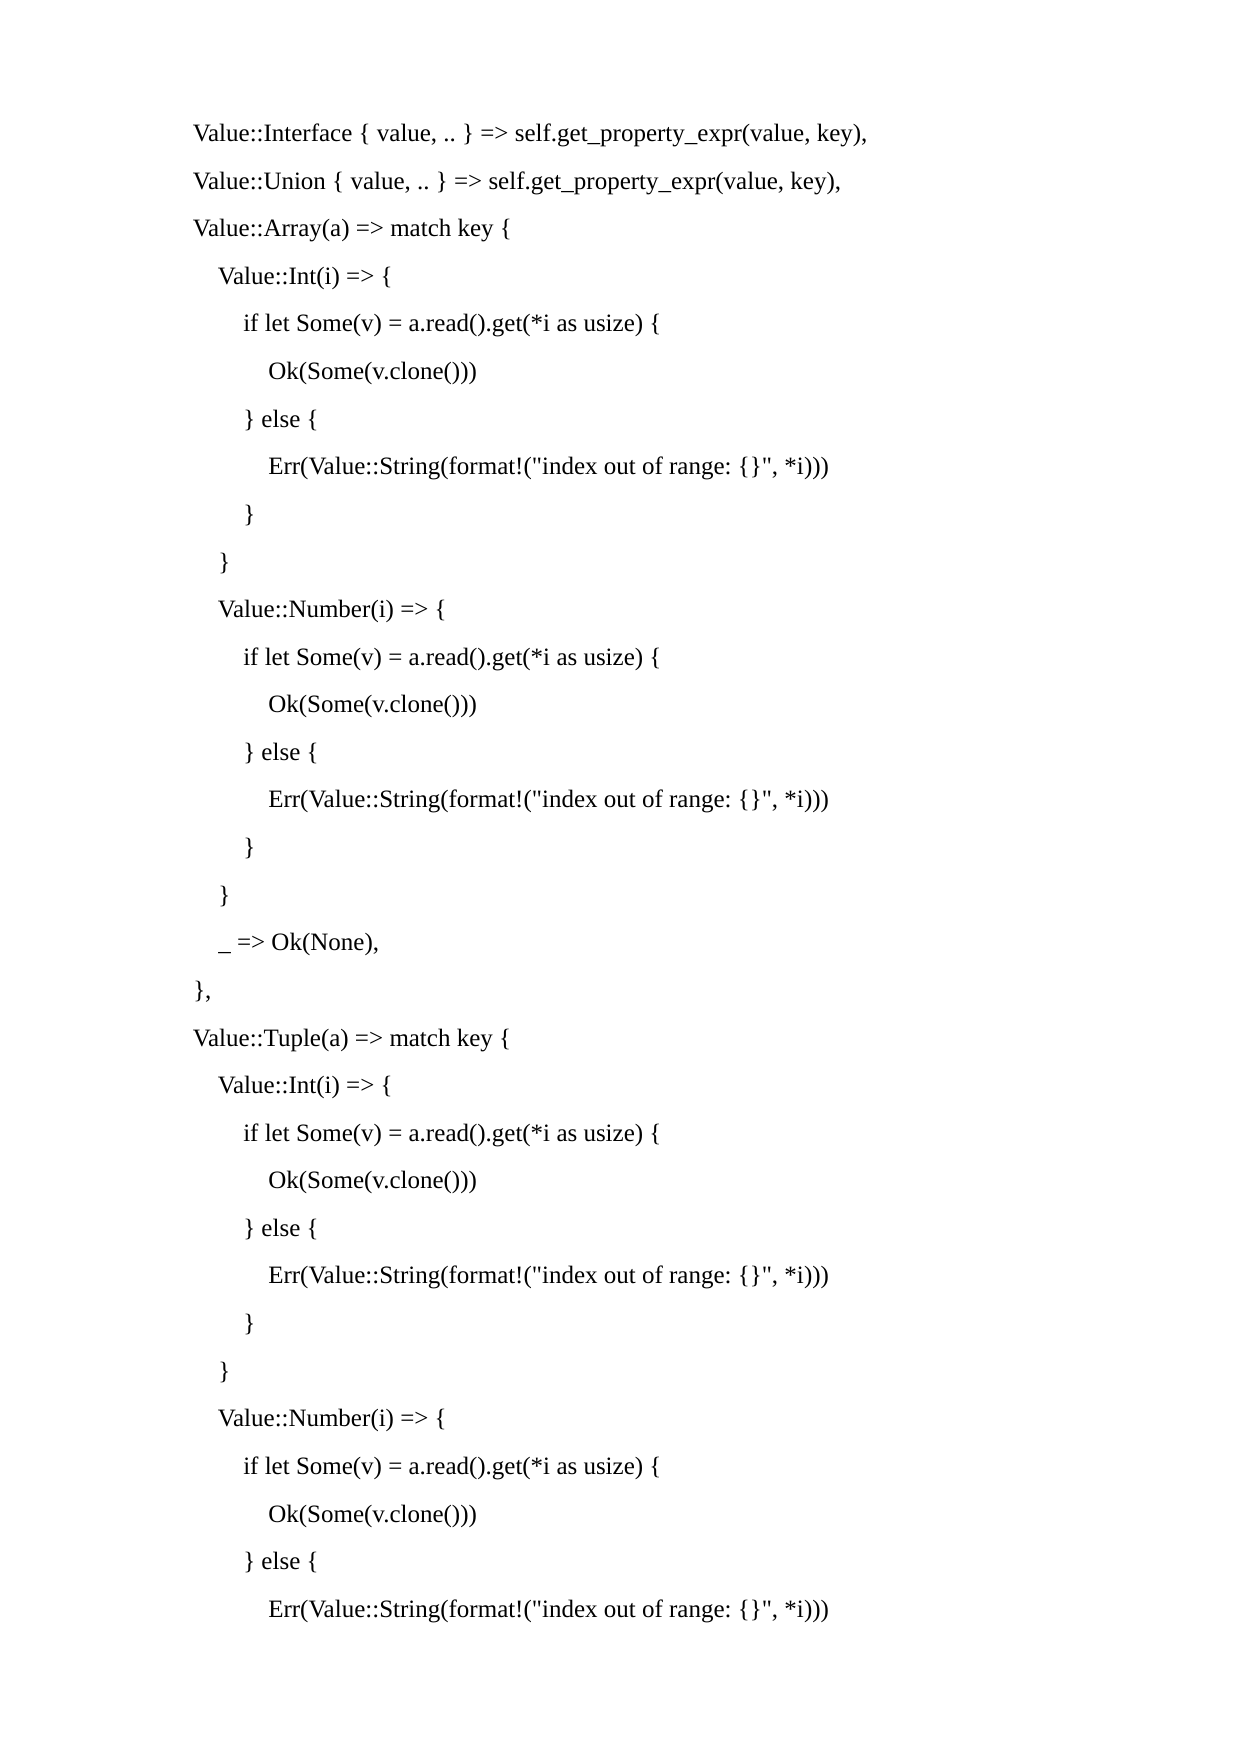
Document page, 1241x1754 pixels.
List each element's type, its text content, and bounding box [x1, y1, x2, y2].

text } [118, 832, 1122, 861]
text if let Some(v) = a.read().get(*i as usize) { [118, 642, 1122, 671]
text Value::Int(i) => { [118, 1070, 1122, 1099]
text _ => Ok(None), [118, 927, 1122, 956]
text } else { [118, 404, 1122, 432]
text } [118, 1356, 1122, 1384]
text Ok(Some(v.clone())) [118, 689, 1122, 718]
text Value::Tuple(a) => match key { [118, 1023, 1122, 1051]
text Ok(Some(v.clone())) [118, 356, 1122, 385]
text Err(Value::String(format!("index out of range: {}", *i))) [118, 451, 1122, 480]
text } else { [118, 737, 1122, 766]
text if let Some(v) = a.read().get(*i as usize) { [118, 1118, 1122, 1147]
text } else { [118, 1546, 1122, 1575]
text if let Some(v) = a.read().get(*i as usize) { [118, 1451, 1122, 1480]
text } [118, 499, 1122, 528]
text }, [118, 975, 1122, 1004]
text Value::Interface { value, .. } => self.get_property_expr(value, key), [118, 118, 1122, 147]
text Value::Number(i) => { [118, 1403, 1122, 1432]
text Value::Union { value, .. } => self.get_property_expr(value, key), [118, 166, 1122, 194]
text Ok(Some(v.clone())) [118, 1499, 1122, 1527]
text Err(Value::String(format!("index out of range: {}", *i))) [118, 1594, 1122, 1623]
text if let Some(v) = a.read().get(*i as usize) { [118, 308, 1122, 337]
text Value::Number(i) => { [118, 594, 1122, 623]
text } [118, 880, 1122, 908]
text Ok(Some(v.clone())) [118, 1165, 1122, 1194]
text Value::Array(a) => match key { [118, 213, 1122, 242]
text Err(Value::String(format!("index out of range: {}", *i))) [118, 784, 1122, 813]
text } else { [118, 1213, 1122, 1242]
text } [118, 1308, 1122, 1337]
text Err(Value::String(format!("index out of range: {}", *i))) [118, 1261, 1122, 1289]
text Value::Int(i) => { [118, 261, 1122, 290]
text } [118, 547, 1122, 575]
